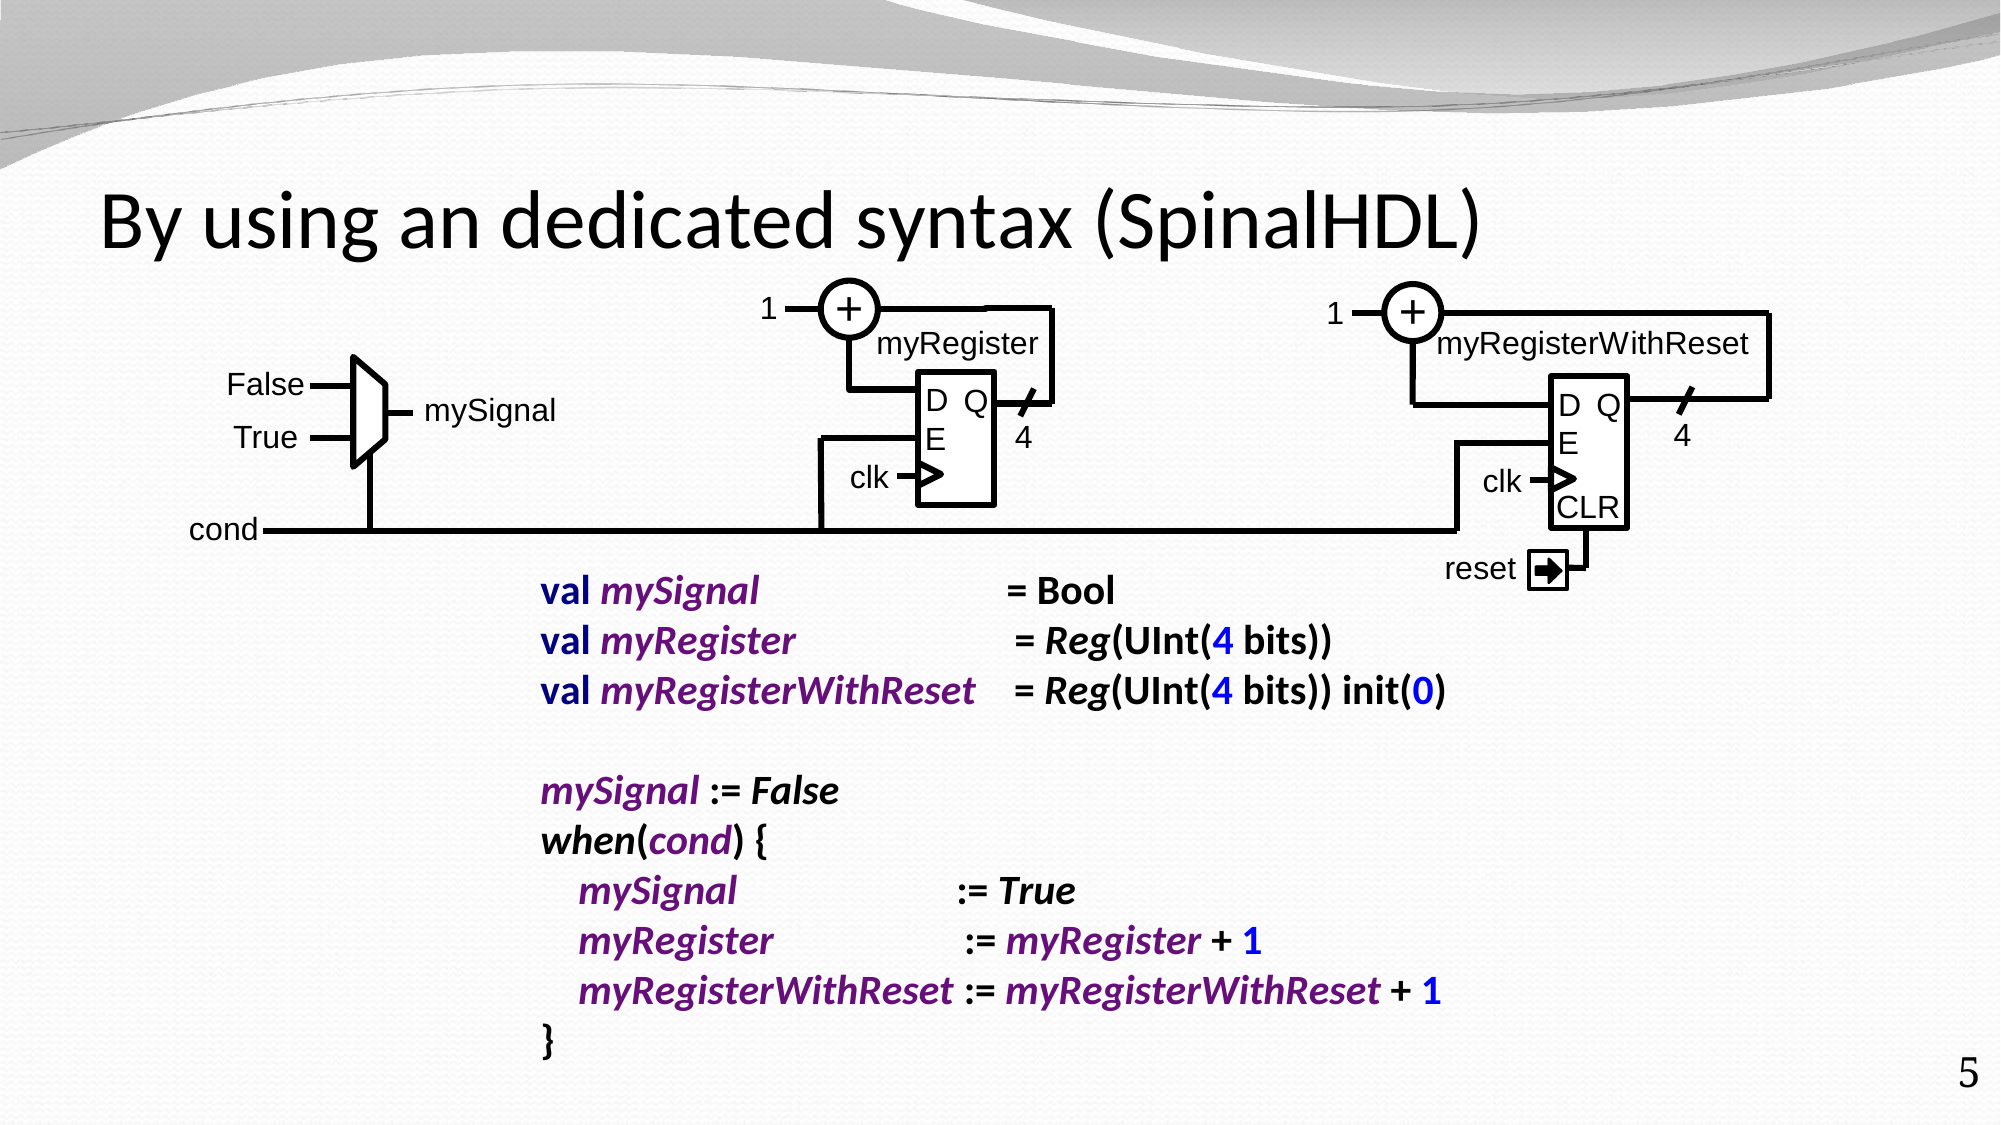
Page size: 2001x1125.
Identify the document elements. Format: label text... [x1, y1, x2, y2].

text_box [1813, 1042, 1981, 1103]
title By using an dedicated syntax (SpinalHDL) [99, 77, 1969, 266]
text_box val mySignal = Bool val myRegister = Reg(UInt(4 bits)) val myRegisterWithReset = Reg(UInt(4 bits)) init(0) mySignal := False when(cond) { mySignal := True myRegister := myRegister + 1 myRegisterWithReset := myRegisterWithReset + 1 } [525, 597, 1462, 1071]
picture [0, 0, 2001, 1125]
